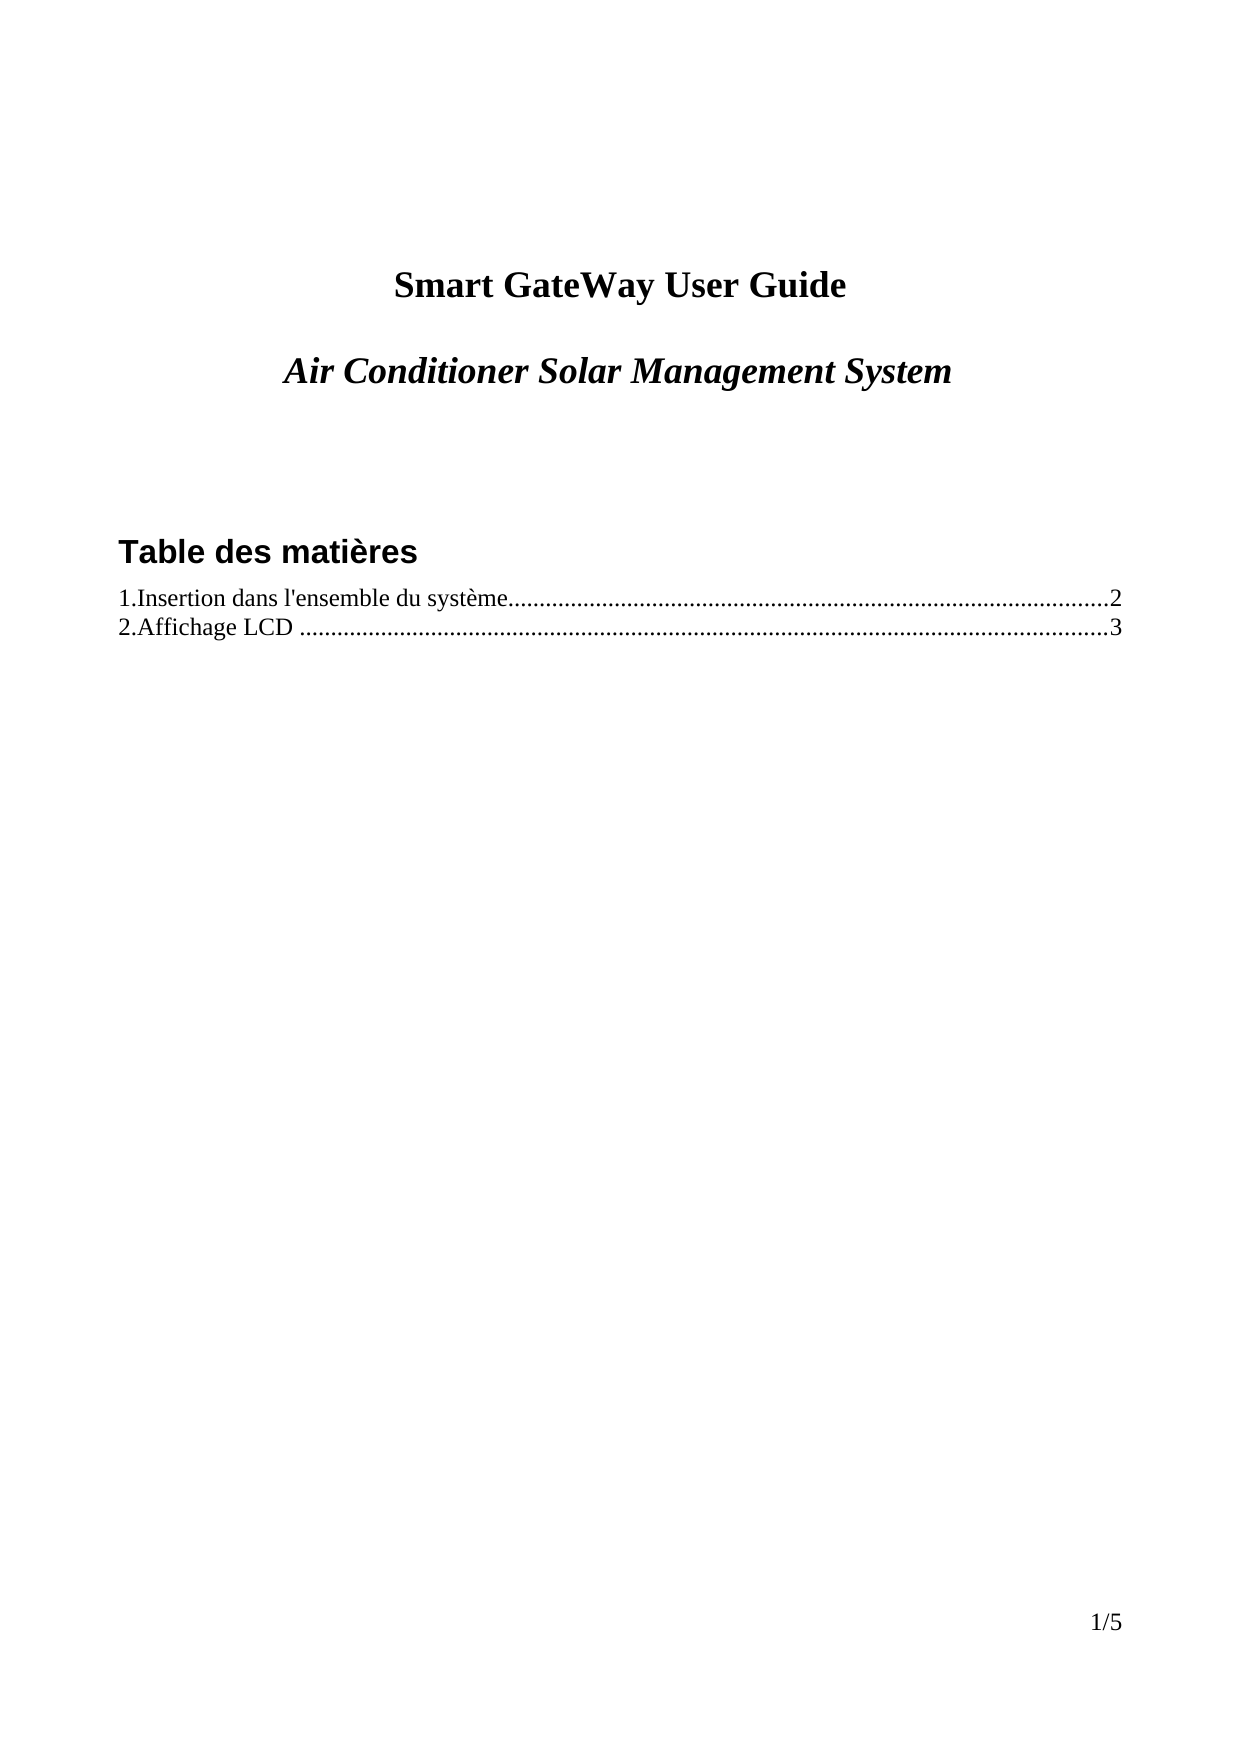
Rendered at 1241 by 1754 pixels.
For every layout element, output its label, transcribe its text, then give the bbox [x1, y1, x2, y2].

text Air Conditioner Solar Management System [118, 349, 1122, 392]
text Smart GateWay User Guide [118, 263, 1122, 306]
subtitle Table des matières [118, 532, 1122, 570]
text 1.Insertion dans l'ensemble du système 2 [118, 583, 1122, 612]
text 2.Affichage LCD 3 [118, 612, 1122, 640]
